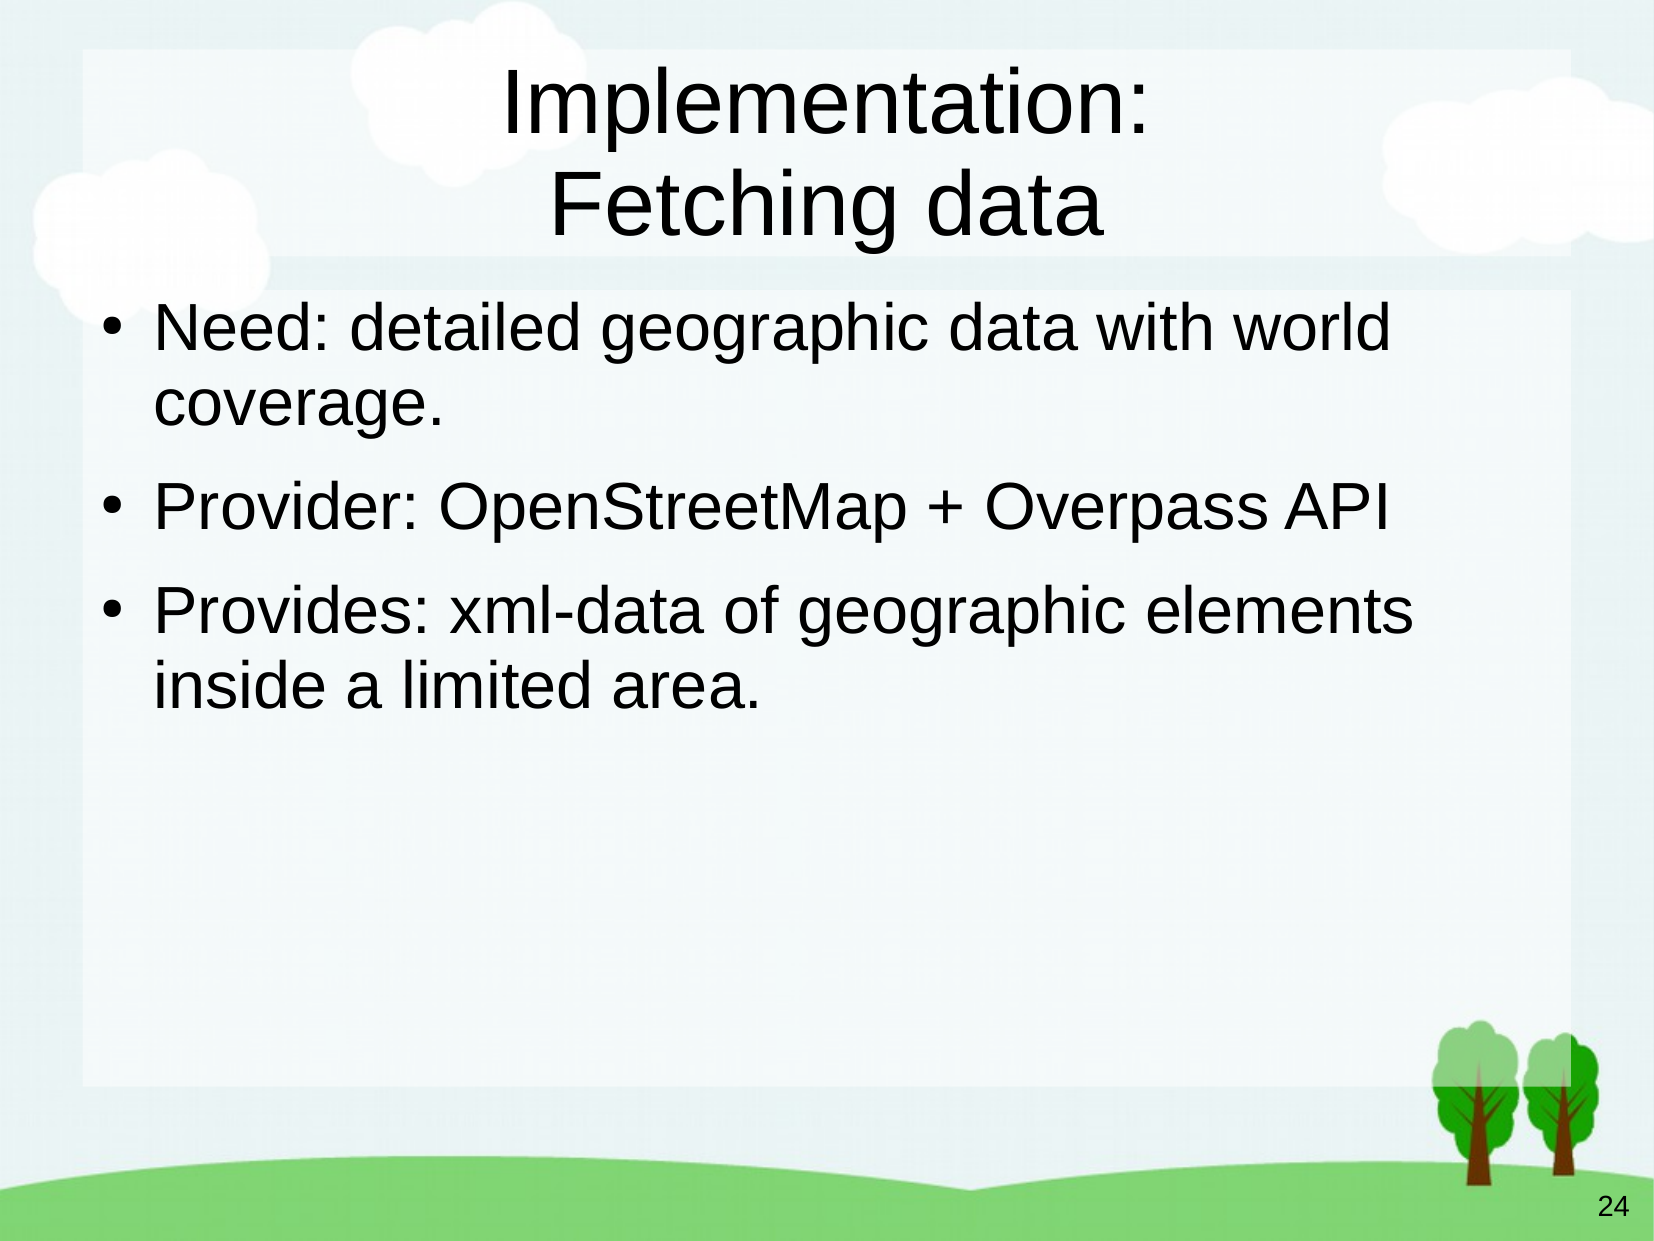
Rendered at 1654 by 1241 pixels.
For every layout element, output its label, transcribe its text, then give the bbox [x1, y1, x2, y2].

title Implementation: Fetching data [82, 49, 1571, 257]
picture [0, 0, 1654, 1241]
list Need: detailed geographic data with world coverage. Provider: OpenStreetMap + Overpass API Provides: xml-data of geographic elements inside a limited area. [82, 290, 1571, 1087]
